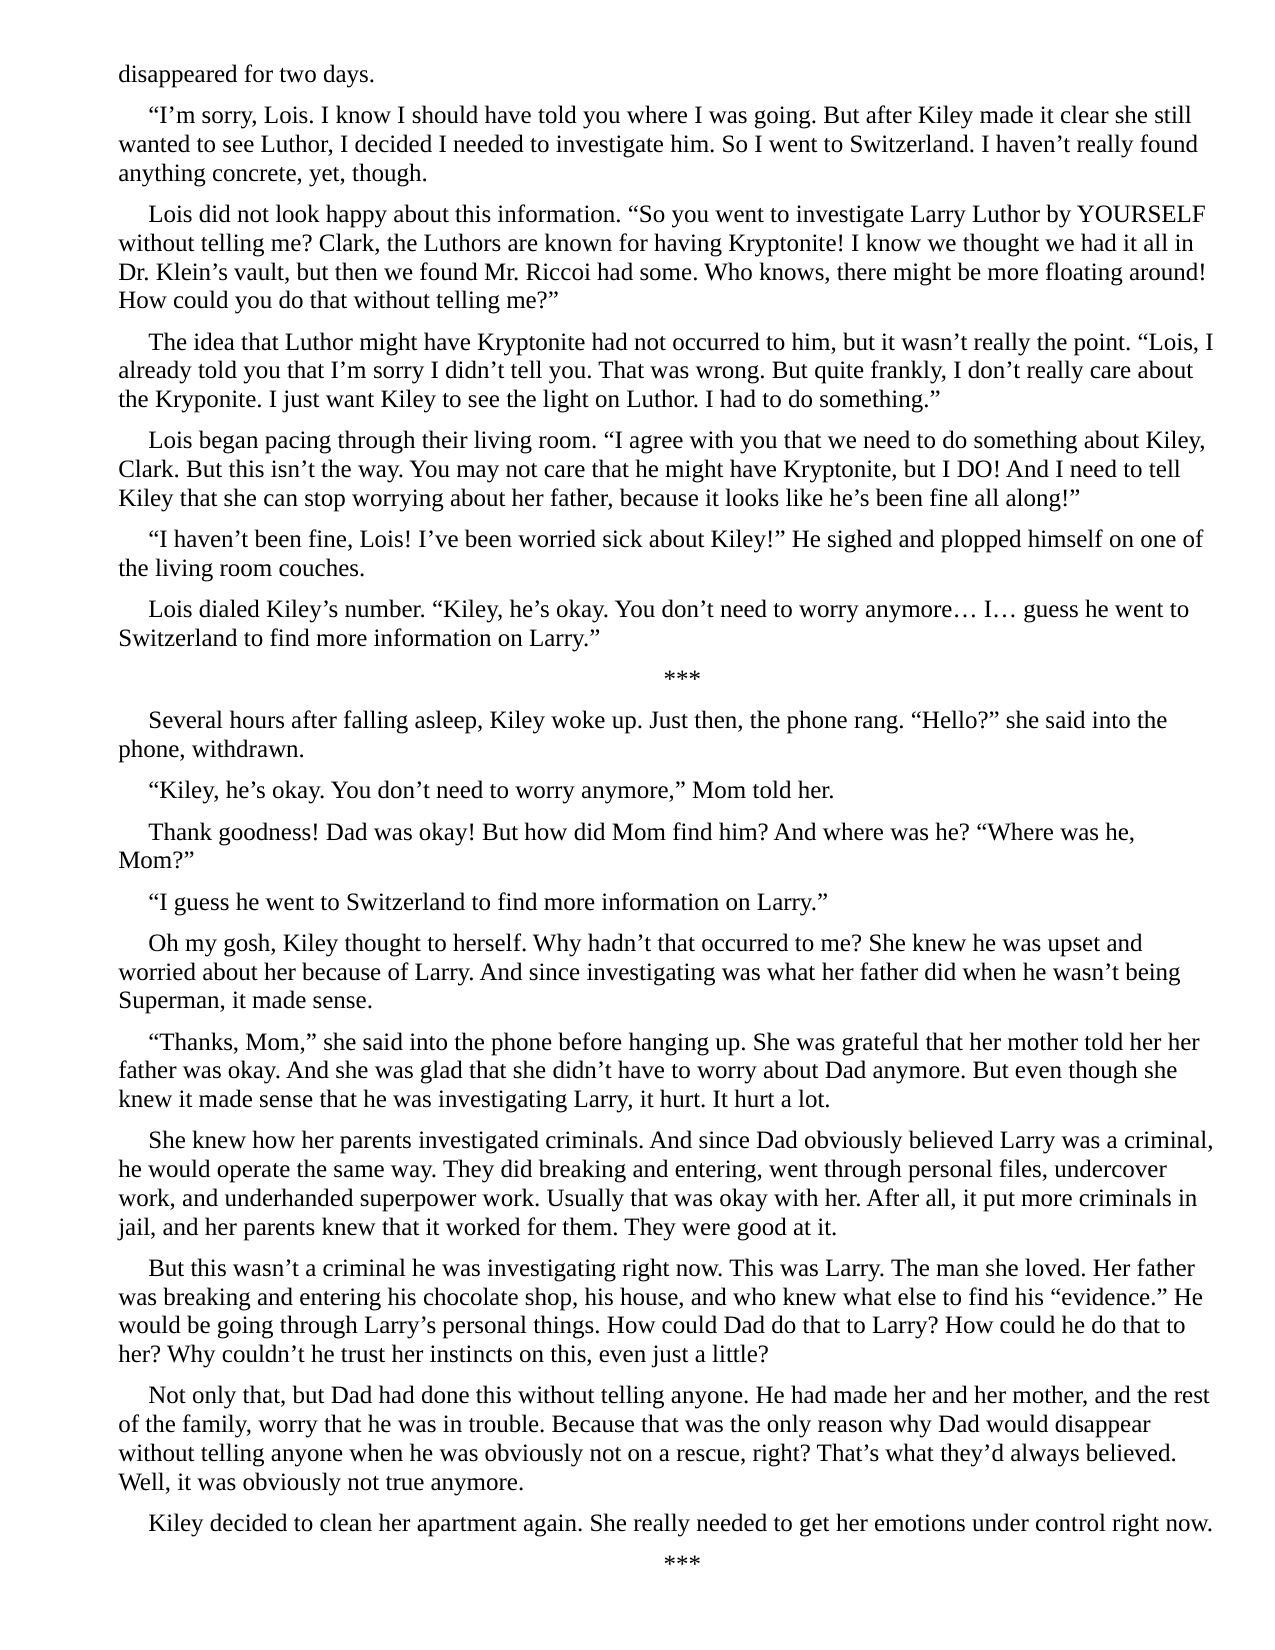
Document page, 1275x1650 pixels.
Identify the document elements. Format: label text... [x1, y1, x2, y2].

text Lois dialed Kiley’s number. “Kiley, he’s okay. You don’t need to worry anymore… I… guess he went to Switzerland to find more information on Larry.” [118, 594, 1216, 652]
text Thank goodness! Dad was okay! But how did Mom find him? And where was he? “Where was he, Mom?” [118, 817, 1216, 874]
text Kiley decided to clean her apartment again. She really needed to get her emotions under control right now. [118, 1508, 1216, 1537]
text “I’m sorry, Lois. I know I should have told you where I was going. But after Kiley made it clear she still wanted to see Luthor, I decided I needed to investigate him. So I went to Switzerland. I haven’t really found anything concrete, yet, though. [118, 100, 1216, 187]
text disappeared for two days. [118, 59, 1216, 88]
text “Kiley, he’s okay. You don’t need to worry anymore,” Mom told her. [118, 775, 1216, 804]
text She knew how her parents investigated criminals. And since Dad obviously believed Larry was a criminal, he would operate the same way. They did breaking and entering, went through personal files, undercover work, and underhanded superpower work. Usually that was okay with her. After all, it put more criminals in jail, and her parents knew that it worked for them. They were good at it. [118, 1125, 1216, 1240]
text Lois did not look happy about this information. “So you went to investigate Larry Luthor by YOURSELF without telling me? Clark, the Luthors are known for having Kryptonite! I know we thought we had it all in Dr. Klein’s vault, but then we found Mr. Riccoi had some. Who knows, there might be more floating around! How could you do that without telling me?” [118, 199, 1216, 314]
text Oh my gosh, Kiley thought to herself. Why hadn’t that occurred to me? She knew he was upset and worried about her because of Larry. And since investigating was what her father did when he wasn’t being Superman, it made sense. [118, 928, 1216, 1014]
text The idea that Luthor might have Kryptonite had not occurred to him, but it wasn’t really the point. “Lois, I already told you that I’m sorry I didn’t tell you. That was wrong. But quite frankly, I don’t really care about the Kryponite. I just want Kiley to see the light on Luthor. I had to do something.” [118, 327, 1216, 413]
text Several hours after falling asleep, Kiley woke up. Just then, the phone rang. “Hello?” she said into the phone, withdrawn. [118, 705, 1216, 763]
text “I guess he went to Switzerland to find more information on Larry.” [118, 887, 1216, 915]
text “I haven’t been fine, Lois! I’ve been worried sick about Kiley!” He sighed and plopped himself on one of the living room couches. [118, 524, 1216, 582]
text *** [118, 664, 1216, 693]
text “Thanks, Mom,” she said into the phone before hanging up. She was grateful that her mother told her her father was okay. And she was glad that she didn’t have to worry about Dad anymore. But even though she knew it made sense that he was investigating Larry, it hurt. It hurt a lot. [118, 1027, 1216, 1113]
text But this wasn’t a criminal he was investigating right now. This was Larry. The man she loved. Her father was breaking and entering his chocolate shop, his house, and who knew what else to find his “evidence.” He would be going through Larry’s personal things. How could Dad do that to Larry? How could he do that to her? Why couldn’t he trust her instincts on this, even just a little? [118, 1253, 1216, 1368]
text Lois began pacing through their living room. “I agree with you that we need to do something about Kiley, Clark. But this isn’t the way. You may not care that he might have Kryptonite, but I DO! And I need to tell Kiley that she can stop worrying about her father, because it looks like he’s been fine all along!” [118, 425, 1216, 512]
text *** [118, 1549, 1216, 1578]
text Not only that, but Dad had done this without telling anyone. He had made her and her mother, and the rest of the family, worry that he was in trouble. Because that was the only reason why Dad would disappear without telling anyone when he was obviously not on a rescue, right? That’s what they’d always believed. Well, it was obviously not true anymore. [118, 1380, 1216, 1495]
